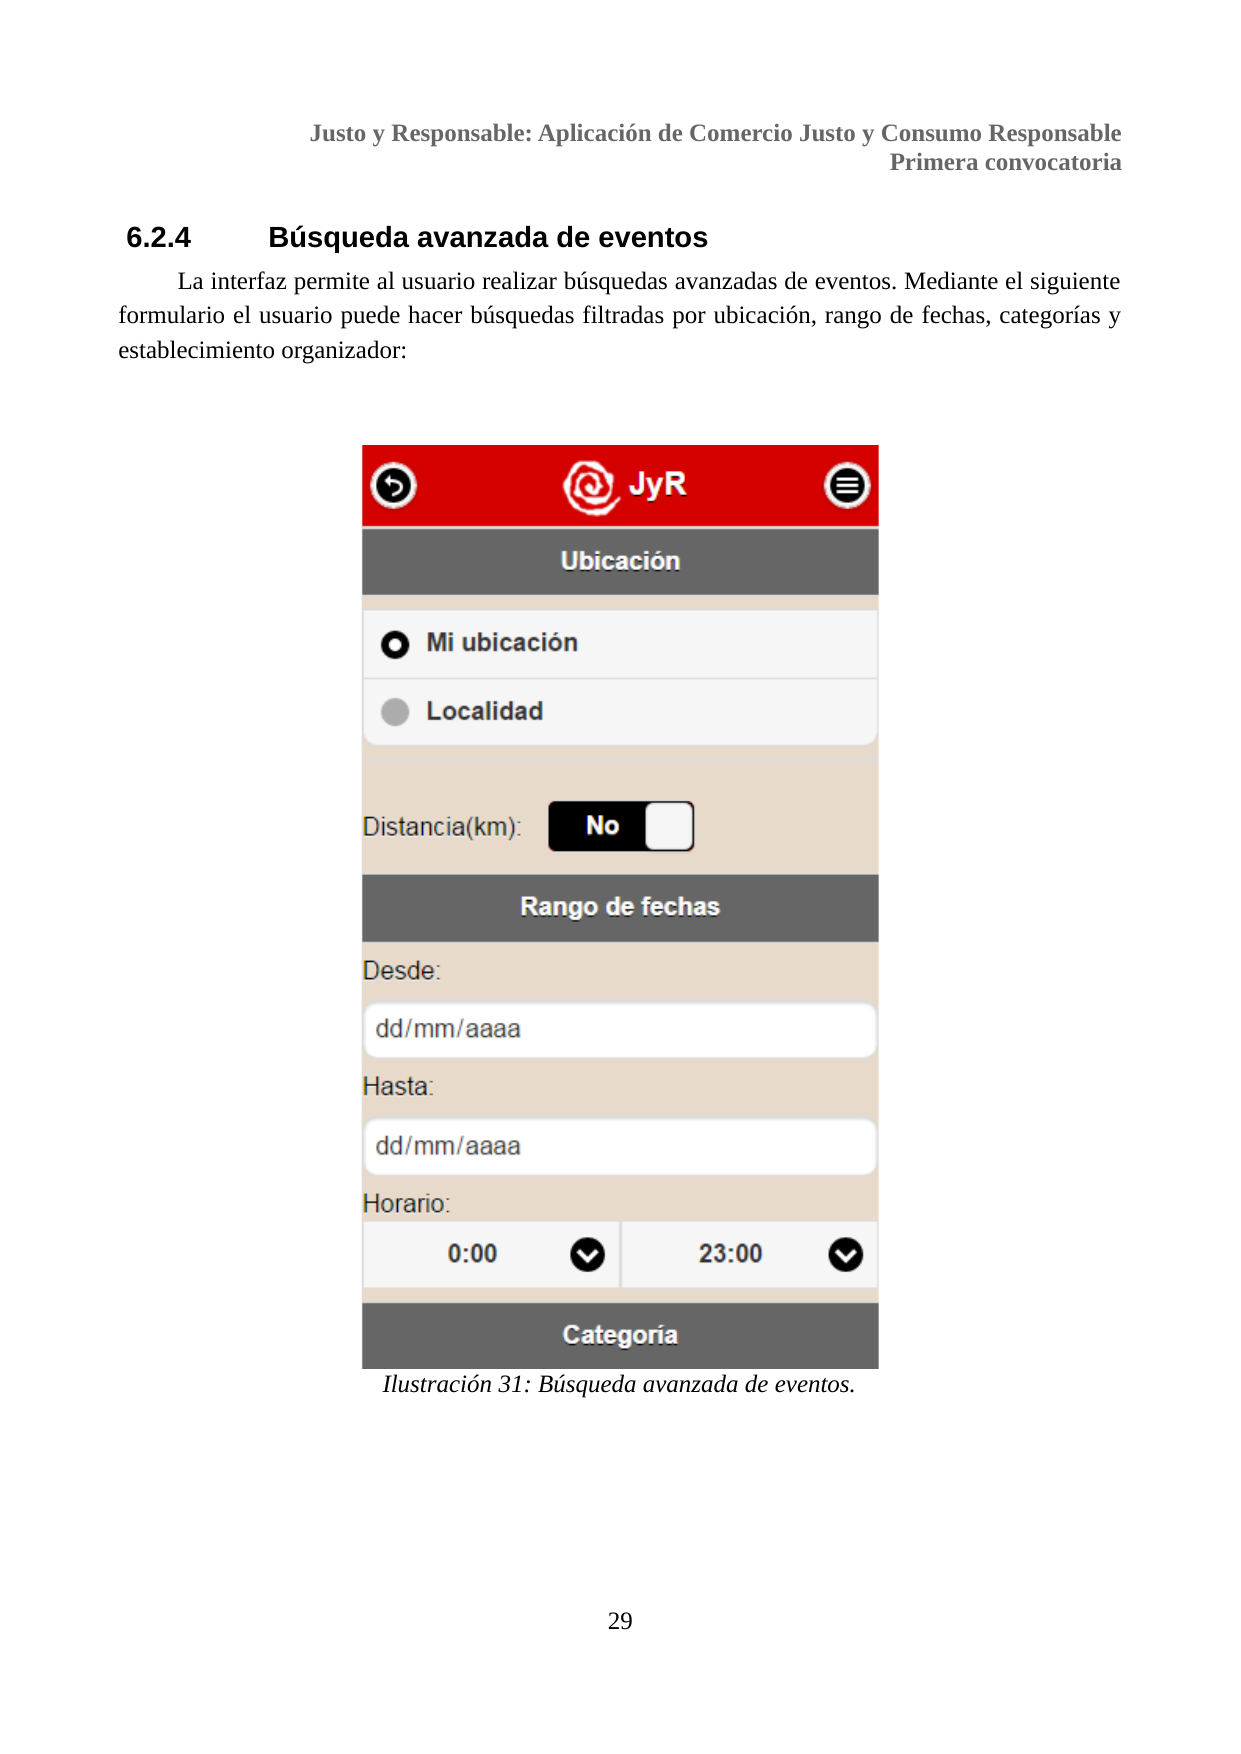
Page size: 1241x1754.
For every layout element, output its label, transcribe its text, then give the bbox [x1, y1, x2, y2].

subtitle Búsqueda avanzada de eventos [118, 220, 1122, 253]
picture [361, 445, 879, 1369]
text Ilustración 31: Búsqueda avanzada de eventos. [362, 1369, 879, 1398]
text La interfaz permite al usuario realizar búsquedas avanzadas de eventos. Mediante el siguiente formulario el usuario puede hacer búsquedas filtradas por ubicación, rango de fechas, categorías y establecimiento organizador: [118, 266, 1122, 363]
